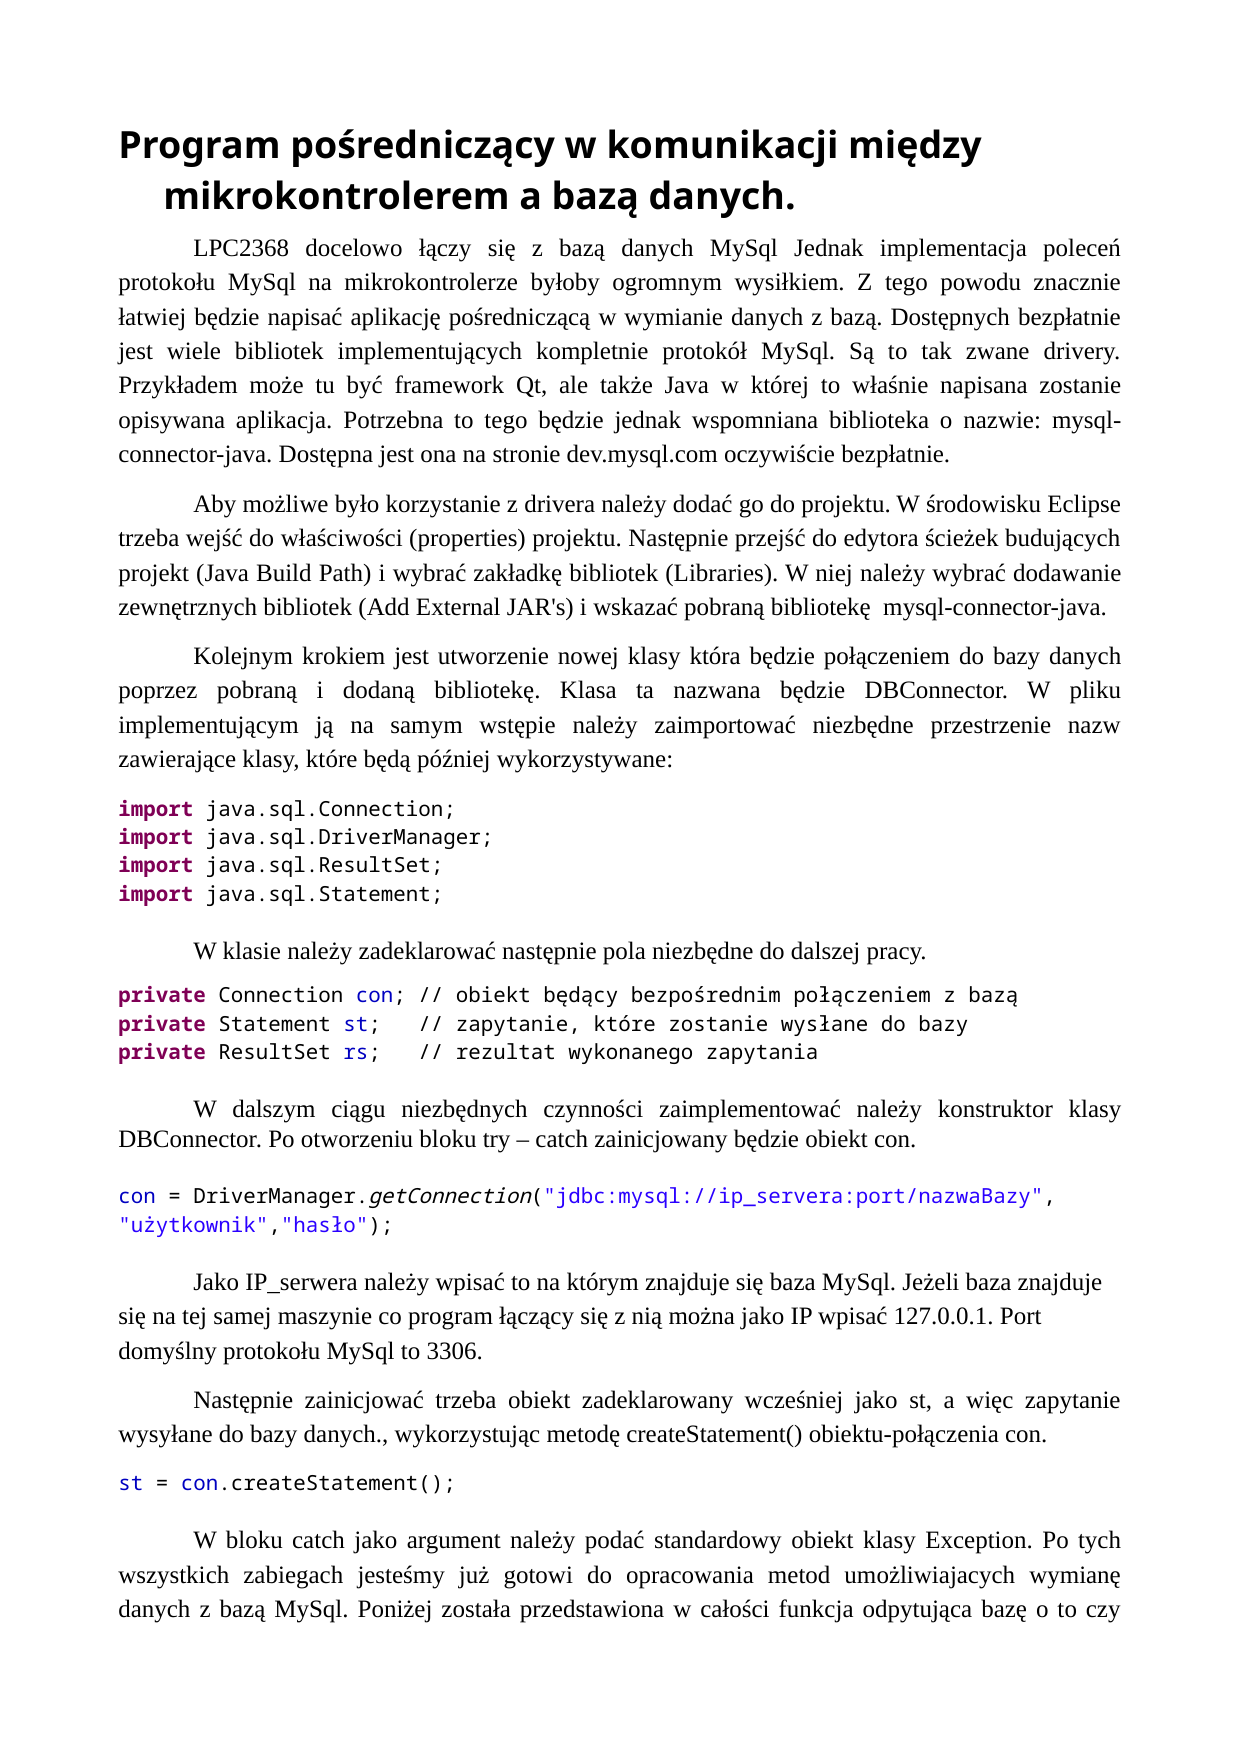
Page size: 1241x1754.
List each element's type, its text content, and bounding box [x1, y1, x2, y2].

text LPC2368 docelowo łączy się z bazą danych MySql Jednak implementacja poleceń protokołu MySql na mikrokontrolerze byłoby ogromnym wysiłkiem. Z tego powodu znacznie łatwiej będzie napisać aplikację pośredniczącą w wymianie danych z bazą. Dostępnych bezpłatnie jest wiele bibliotek implementujących kompletnie protokół MySql. Są to tak zwane drivery. Przykładem może tu być framework Qt, ale także Java w której to właśnie napisana zostanie opisywana aplikacja. Potrzebna to tego będzie jednak wspomniana biblioteka o nazwie: mysql-connector-java. Dostępna jest ona na stronie dev.mysql.com oczywiście bezpłatnie. [118, 233, 1122, 468]
text import java.sql.DriverManager; [118, 822, 1122, 851]
text Jako IP_serwera należy wpisać to na którym znajduje się baza MySql. Jeżeli baza znajduje się na tej samej maszynie co program łączący się z nią można jako IP wpisać 127.0.0.1. Port domyślny protokołu MySql to 3306. [118, 1267, 1122, 1364]
text W klasie należy zadeklarować następnie pola niezbędne do dalszej pracy. [118, 936, 1122, 966]
text private Connection con; // obiekt będący bezpośrednim połączeniem z bazą [118, 980, 1122, 1009]
text import java.sql.ResultSet; [118, 851, 1122, 879]
text private ResultSet rs; // rezultat wykonanego zapytania [118, 1037, 1122, 1066]
text private Statement st; // zapytanie, które zostanie wysłane do bazy [118, 1009, 1122, 1037]
text W dalszym ciągu niezbędnych czynności zaimplementować należy konstruktor klasy DBConnector. Po otworzeniu bloku try – catch zainicjowany będzie obiekt con. [118, 1094, 1122, 1152]
text con = DriverManager.getConnection("jdbc:mysql://ip_servera:port/nazwaBazy", [118, 1181, 1122, 1210]
subtitle Program pośredniczący w komunikacji między mikrokontrolerem a bazą danych. [118, 118, 1122, 220]
text import java.sql.Connection; [118, 794, 1122, 822]
text st = con.createStatement(); [118, 1468, 1122, 1497]
text Następnie zainicjować trzeba obiekt zadeklarowany wcześniej jako st, a więc zapytanie wysyłane do bazy danych., wykorzystując metodę createStatement() obiektu-połączenia con. [118, 1385, 1122, 1448]
text Aby możliwe było korzystanie z drivera należy dodać go do projektu. W środowisku Eclipse trzeba wejść do właściwości (properties) projektu. Następnie przejść do edytora ścieżek budujących projekt (Java Build Path) i wybrać zakładkę bibliotek (Libraries). W niej należy wybrać dodawanie zewnętrznych bibliotek (Add External JAR's) i wskazać pobraną bibliotekę mysql-connector-java. [118, 489, 1122, 621]
text "użytkownik","hasło"); [118, 1210, 1122, 1238]
text Kolejnym krokiem jest utworzenie nowej klasy która będzie połączeniem do bazy danych poprzez pobraną i dodaną bibliotekę. Klasa ta nazwana będzie DBConnector. W pliku implementującym ją na samym wstępie należy zaimportować niezbędne przestrzenie nazw zawierające klasy, które będą później wykorzystywane: [118, 641, 1122, 773]
text W bloku catch jako argument należy podać standardowy obiekt klasy Exception. Po tych wszystkich zabiegach jesteśmy już gotowi do opracowania metod umożliwiajacych wymianę danych z bazą MySql. Poniżej została przedstawiona w całości funkcja odpytująca bazę o to czy [118, 1526, 1122, 1623]
text import java.sql.Statement; [118, 879, 1122, 907]
